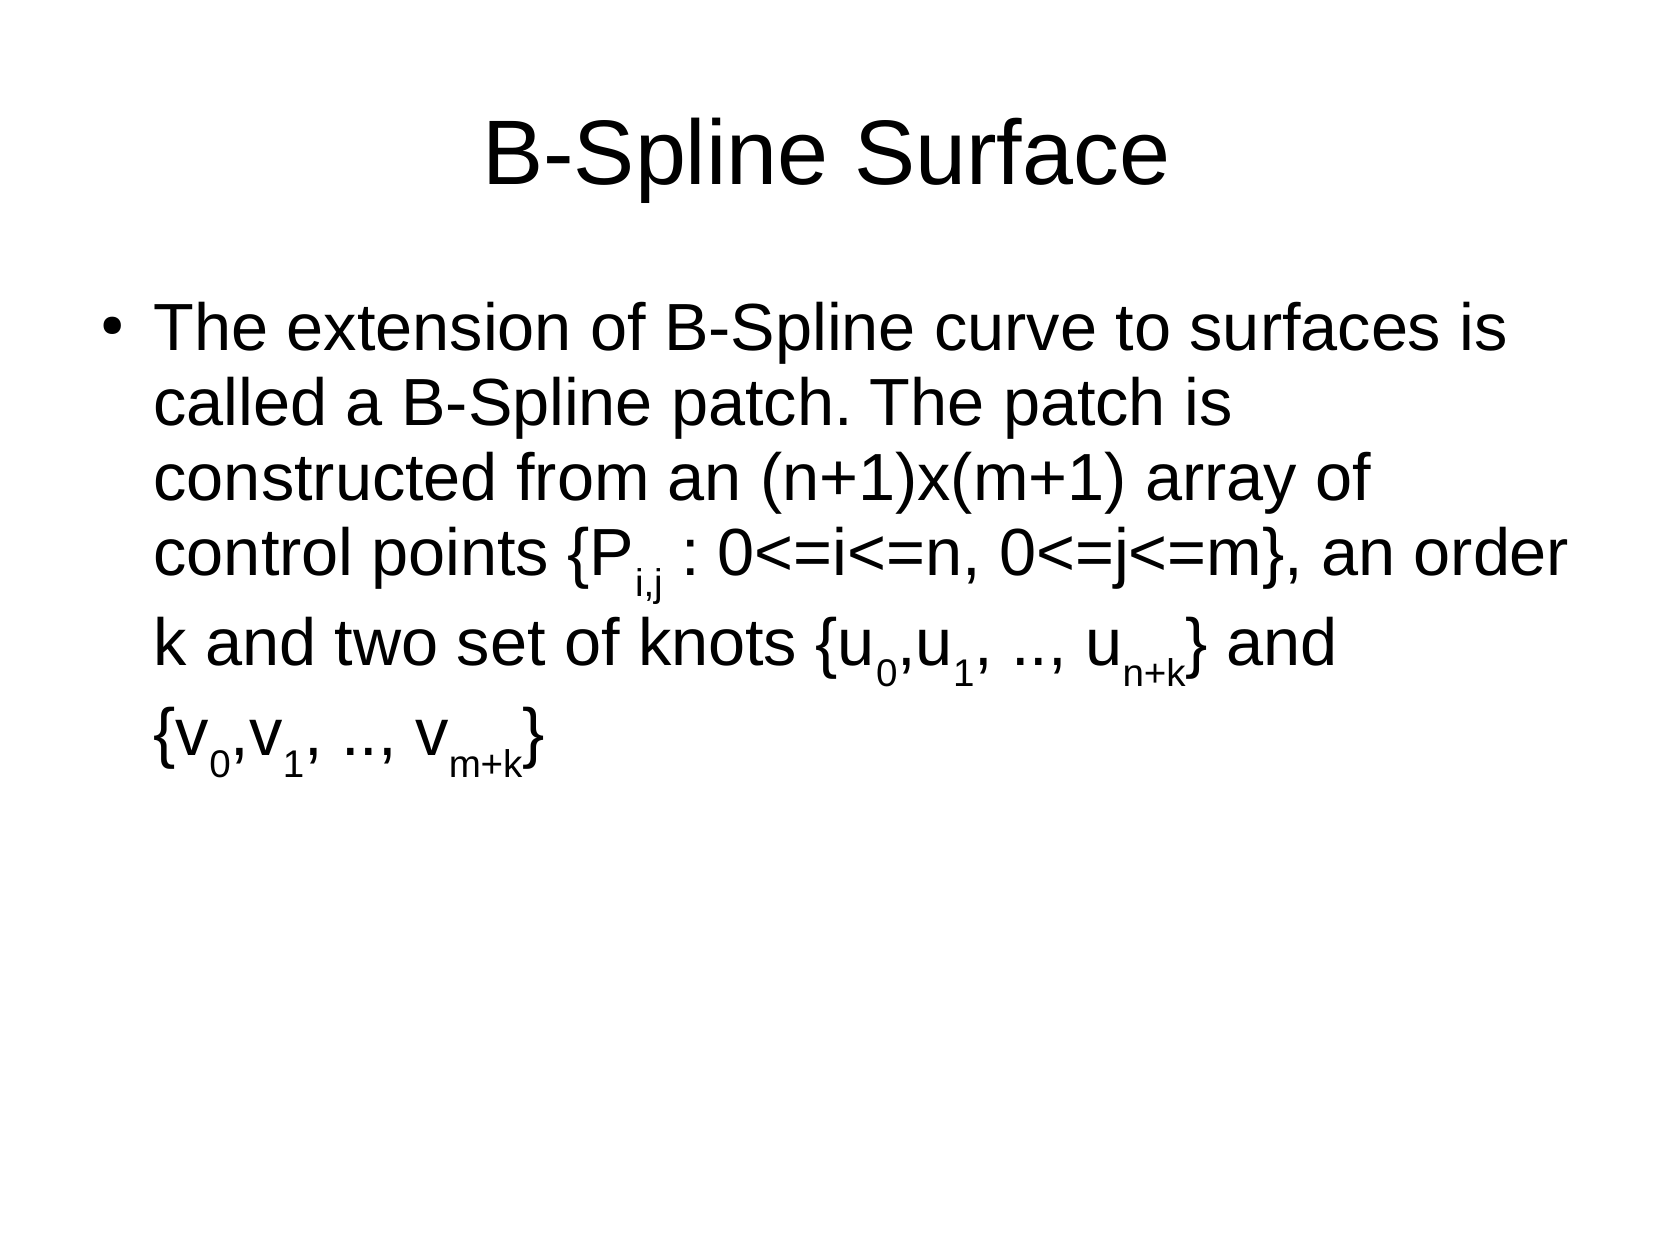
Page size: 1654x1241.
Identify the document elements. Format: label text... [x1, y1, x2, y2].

title B-Spline Surface [82, 49, 1571, 257]
list The extension of B-Spline curve to surfaces is called a B-Spline patch. The patch is constructed from an (n+1)x(m+1) array of control points {Pi,j : 0<=i<=n, 0<=j<=m}, an order k and two set of knots {u0,u1, .., un+k} and {v0,v1, .., vm+k} [82, 290, 1571, 1010]
